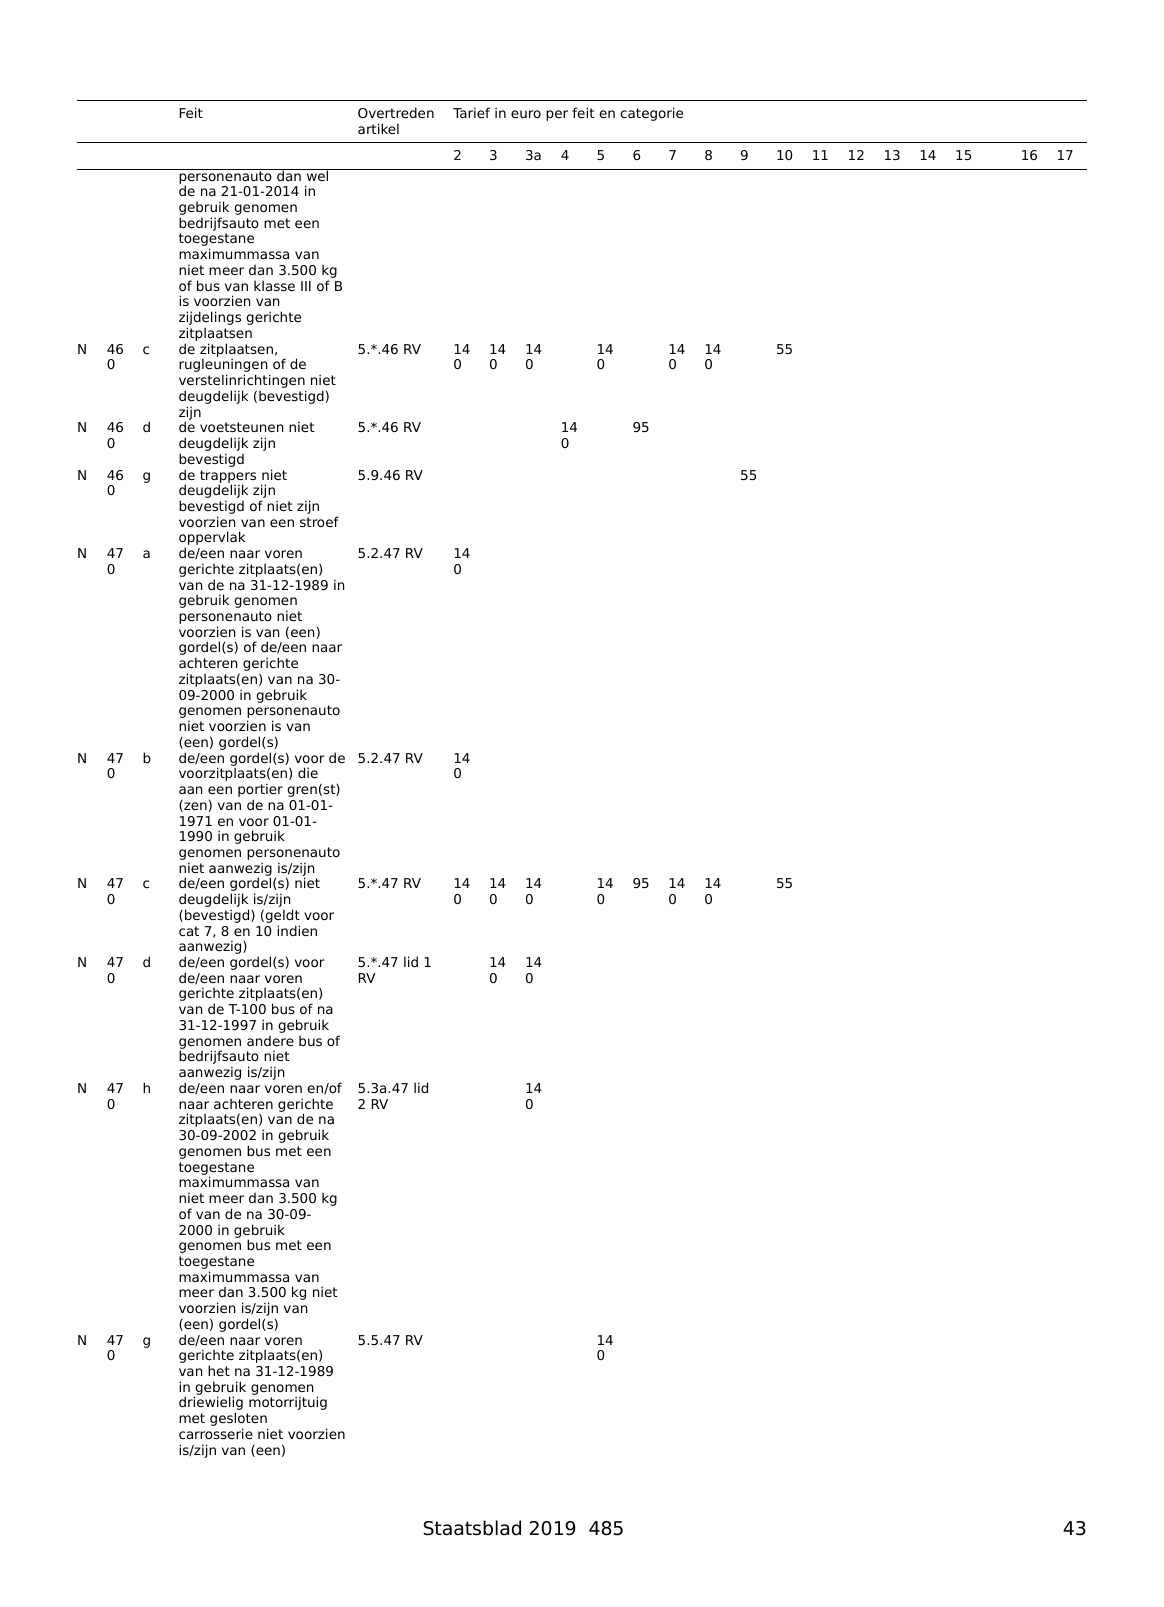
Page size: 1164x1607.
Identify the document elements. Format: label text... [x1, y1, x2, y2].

table_cell [1051, 170, 1087, 341]
table_cell [734, 1333, 770, 1458]
table_cell [555, 1333, 591, 1458]
table_cell 8 [698, 143, 734, 168]
table_cell 140 [519, 1081, 555, 1332]
table_cell [662, 420, 698, 467]
table_cell [734, 341, 770, 420]
table_cell [734, 1081, 770, 1332]
table_cell [519, 546, 555, 750]
table_cell c [136, 876, 172, 955]
table_cell 140 [662, 341, 698, 420]
table_cell 10 [770, 143, 806, 168]
table_cell [841, 1081, 877, 1332]
table_cell [519, 420, 555, 467]
table_cell [913, 341, 949, 420]
table_cell [1015, 876, 1051, 955]
table_cell [555, 546, 591, 750]
table_cell [626, 955, 662, 1081]
table_cell de/een gordel(s) niet deugdelijk is/zijn (bevestigd) (geldt voor cat 7, 8 en 10 indien aanwezig) [172, 876, 352, 955]
table_cell [913, 750, 949, 876]
table_cell [806, 1081, 841, 1332]
table_cell [519, 1333, 555, 1458]
table_cell 470 [101, 546, 136, 750]
table_cell 470 [101, 1333, 136, 1458]
table_cell [483, 1333, 519, 1458]
table_cell 13 [877, 143, 913, 168]
table_cell 17 [1051, 143, 1087, 168]
table_cell de/een gordel(s) voor de/een naar voren gerichte zitplaats(en) van de T-100 bus of na 31-12-1997 in gebruik genomen andere bus of bedrijfsauto niet aanwezig is/zijn [172, 955, 352, 1081]
table_cell 140 [591, 341, 626, 420]
table_cell [877, 876, 913, 955]
table_cell g [136, 1333, 172, 1458]
table_cell [877, 341, 913, 420]
table_cell de/een naar voren en/of naar achteren gerichte zitplaats(en) van de na 30-09-2002 in gebruik genomen bus met een toegestane maximummassa van niet meer dan 3.500 kg of van de na 30-09-2000 in gebruik genomen bus met een toegestane maximummassa van meer dan 3.500 kg niet voorzien is/zijn van (een) gordel(s) [172, 1081, 352, 1332]
table_cell [698, 170, 734, 341]
table_cell [949, 546, 1015, 750]
table_cell [555, 467, 591, 546]
table_cell d [136, 420, 172, 467]
table_cell [841, 955, 877, 1081]
table_cell [770, 170, 806, 341]
table_cell N [77, 1081, 101, 1332]
table_cell [877, 750, 913, 876]
table_cell d [136, 955, 172, 1081]
table_cell personenauto dan wel de na 21-01-2014 in gebruik genomen bedrijfsauto met een toegestane maximummassa van niet meer dan 3.500 kg of bus van klasse III of B is voorzien van zijdelings gerichte zitplaatsen [172, 170, 352, 341]
table_cell N [77, 546, 101, 750]
table_cell [77, 143, 101, 168]
table_cell [770, 1333, 806, 1458]
table_cell [806, 750, 841, 876]
table_cell N [77, 955, 101, 1081]
table_cell [734, 955, 770, 1081]
table_cell 5.5.47 RV [352, 1333, 447, 1458]
table_cell [1051, 546, 1087, 750]
table_cell [555, 170, 591, 341]
table_cell [626, 546, 662, 750]
table_cell [841, 876, 877, 955]
table_cell 7 [662, 143, 698, 168]
table_cell [734, 876, 770, 955]
table_cell [626, 467, 662, 546]
table_cell [1015, 1333, 1051, 1458]
table_cell 9 [734, 143, 770, 168]
table_cell [136, 143, 172, 168]
table_cell [877, 546, 913, 750]
table_cell [806, 955, 841, 1081]
table_cell [591, 467, 626, 546]
table_cell [101, 170, 136, 341]
table_cell [352, 143, 447, 168]
table_cell [913, 467, 949, 546]
table_cell [591, 1081, 626, 1332]
table_cell [1051, 750, 1087, 876]
table_cell [591, 955, 626, 1081]
table_cell [626, 750, 662, 876]
table_cell [447, 1333, 483, 1458]
table_cell [734, 750, 770, 876]
table_cell [77, 170, 101, 341]
table_cell [519, 750, 555, 876]
table_cell 470 [101, 955, 136, 1081]
table_cell [662, 546, 698, 750]
table_cell [1051, 420, 1087, 467]
table_cell [1015, 955, 1051, 1081]
table_cell [841, 420, 877, 467]
table_cell [1051, 341, 1087, 420]
table_cell 460 [101, 420, 136, 467]
table_cell [841, 750, 877, 876]
table_cell 470 [101, 750, 136, 876]
table_cell [806, 467, 841, 546]
table_cell 5 [591, 143, 626, 168]
table_cell 95 [626, 876, 662, 955]
table_cell [949, 1333, 1015, 1458]
table_cell [1051, 955, 1087, 1081]
table_cell [698, 467, 734, 546]
table_cell [841, 341, 877, 420]
table_cell 3a [519, 143, 555, 168]
table_cell 5.2.47 RV [352, 750, 447, 876]
table_header [136, 101, 172, 142]
table_cell [1015, 546, 1051, 750]
table_cell [136, 170, 172, 341]
table_cell 140 [447, 546, 483, 750]
table_cell [770, 420, 806, 467]
table_cell [877, 170, 913, 341]
table_cell [483, 467, 519, 546]
table_header [101, 101, 136, 142]
table_cell 5.*.47 lid 1 RV [352, 955, 447, 1081]
table_cell [913, 420, 949, 467]
table_cell 470 [101, 876, 136, 955]
table_cell [662, 467, 698, 546]
table_cell [555, 750, 591, 876]
table_cell [1015, 341, 1051, 420]
table_cell [913, 170, 949, 341]
table_cell [483, 750, 519, 876]
table_cell N [77, 341, 101, 420]
table_cell [1051, 1081, 1087, 1332]
table_cell [806, 546, 841, 750]
table_cell 470 [101, 1081, 136, 1332]
table_cell [447, 955, 483, 1081]
table_cell [626, 1333, 662, 1458]
table_cell [447, 1081, 483, 1332]
table_cell [698, 955, 734, 1081]
table_cell [949, 420, 1015, 467]
table_cell [1015, 420, 1051, 467]
table_cell [877, 467, 913, 546]
table_cell [591, 420, 626, 467]
table_cell [519, 170, 555, 341]
table_cell [662, 1081, 698, 1332]
table_cell [770, 1081, 806, 1332]
table_cell N [77, 750, 101, 876]
table_cell [519, 467, 555, 546]
table_cell [447, 420, 483, 467]
table_cell [806, 876, 841, 955]
table_cell [949, 170, 1015, 341]
table_cell [877, 955, 913, 1081]
table_header Overtreden artikel [352, 101, 447, 142]
table_cell [806, 1333, 841, 1458]
table_cell N [77, 467, 101, 546]
table_cell de/een gordel(s) voor de voorzitplaats(en) die aan een portier gren(st)(zen) van de na 01-01-1971 en voor 01-01-1990 in gebruik genomen personenauto niet aanwezig is/zijn [172, 750, 352, 876]
table_cell [483, 546, 519, 750]
table_cell 140 [447, 750, 483, 876]
table_cell 140 [519, 341, 555, 420]
table_cell 5.2.47 RV [352, 546, 447, 750]
table_cell [101, 143, 136, 168]
table_cell [877, 1333, 913, 1458]
table_cell [734, 420, 770, 467]
table_header [77, 101, 101, 142]
table_cell 140 [555, 420, 591, 467]
table_cell 140 [447, 876, 483, 955]
table_cell de/een naar voren gerichte zitplaats(en) van het na 31-12-1989 in gebruik genomen driewielig motorrijtuig met gesloten carrosserie niet voorzien is/zijn van (een) [172, 1333, 352, 1458]
table_cell [913, 1333, 949, 1458]
table_cell [662, 1333, 698, 1458]
table_cell b [136, 750, 172, 876]
table_cell [1051, 1333, 1087, 1458]
table_cell de zitplaatsen, rugleuningen of de verstelinrichtingen niet deugdelijk (bevestigd) zijn [172, 341, 352, 420]
table_cell 11 [806, 143, 841, 168]
table_cell [841, 170, 877, 341]
table_cell [662, 955, 698, 1081]
table_header Feit [172, 101, 352, 142]
table_cell [555, 341, 591, 420]
table_cell [949, 955, 1015, 1081]
table_cell [949, 1081, 1015, 1332]
table_cell 5.9.46 RV [352, 467, 447, 546]
table_cell N [77, 420, 101, 467]
table_cell [734, 546, 770, 750]
table_cell [770, 546, 806, 750]
table_cell [1015, 1081, 1051, 1332]
table_cell [662, 170, 698, 341]
table_cell N [77, 876, 101, 955]
table_cell 140 [698, 341, 734, 420]
table_cell 2 [447, 143, 483, 168]
table_cell [1015, 467, 1051, 546]
table_cell 5.*.46 RV [352, 341, 447, 420]
table_cell [698, 750, 734, 876]
table_cell [626, 1081, 662, 1332]
table_cell [447, 170, 483, 341]
table_cell [172, 143, 352, 168]
table_cell 140 [591, 876, 626, 955]
table_cell 460 [101, 341, 136, 420]
table_cell [483, 420, 519, 467]
table_cell 95 [626, 420, 662, 467]
table_cell [1015, 170, 1051, 341]
table_cell 140 [483, 341, 519, 420]
table_cell [555, 876, 591, 955]
table_cell 14 [913, 143, 949, 168]
table_cell de trappers niet deugdelijk zijn bevestigd of niet zijn voorzien van een stroef oppervlak [172, 467, 352, 546]
table_cell 55 [770, 341, 806, 420]
table_cell 5.3a.47 lid 2 RV [352, 1081, 447, 1332]
table_cell [949, 467, 1015, 546]
table_cell 140 [662, 876, 698, 955]
table_cell [555, 1081, 591, 1332]
table_cell 3 [483, 143, 519, 168]
table_cell [770, 467, 806, 546]
table_cell [913, 546, 949, 750]
table_cell [483, 1081, 519, 1332]
table_cell 12 [841, 143, 877, 168]
table_cell de/een naar voren gerichte zitplaats(en) van de na 31-12-1989 in gebruik genomen personenauto niet voorzien is van (een) gordel(s) of de/een naar achteren gerichte zitplaats(en) van na 30-09-2000 in gebruik genomen personenauto niet voorzien is van (een) gordel(s) [172, 546, 352, 750]
table_cell [698, 420, 734, 467]
table_cell a [136, 546, 172, 750]
table_cell [591, 170, 626, 341]
table_cell [591, 546, 626, 750]
table_cell c [136, 341, 172, 420]
table_cell [698, 1333, 734, 1458]
table_cell de voetsteunen niet deugdelijk zijn bevestigd [172, 420, 352, 467]
table_cell [913, 876, 949, 955]
table_cell 16 [1015, 143, 1051, 168]
table_cell [447, 467, 483, 546]
table_cell 55 [734, 467, 770, 546]
table_cell [770, 955, 806, 1081]
table_cell 140 [519, 955, 555, 1081]
table_cell [806, 420, 841, 467]
table_cell [698, 1081, 734, 1332]
table_cell [662, 750, 698, 876]
table_cell 15 [949, 143, 1015, 168]
table_cell [626, 341, 662, 420]
table_cell g [136, 467, 172, 546]
table_cell [352, 170, 447, 341]
table_cell [841, 467, 877, 546]
table_cell [949, 341, 1015, 420]
table_cell [698, 546, 734, 750]
table_cell 140 [519, 876, 555, 955]
table_cell [483, 170, 519, 341]
table_cell N [77, 1333, 101, 1458]
table_cell [877, 420, 913, 467]
table_cell 5.*.47 RV [352, 876, 447, 955]
table_cell 4 [555, 143, 591, 168]
table_cell [806, 170, 841, 341]
table_cell h [136, 1081, 172, 1332]
table_cell 460 [101, 467, 136, 546]
table_cell 5.*.46 RV [352, 420, 447, 467]
table_cell 140 [483, 955, 519, 1081]
table_cell 6 [626, 143, 662, 168]
table_cell [806, 341, 841, 420]
table_cell 55 [770, 876, 806, 955]
table_cell [555, 955, 591, 1081]
table_cell [770, 750, 806, 876]
table_cell [591, 750, 626, 876]
table_cell 140 [483, 876, 519, 955]
table_cell [841, 1333, 877, 1458]
table_cell 140 [591, 1333, 626, 1458]
table_cell [913, 1081, 949, 1332]
table_cell 140 [698, 876, 734, 955]
table_cell [913, 955, 949, 1081]
table_cell [734, 170, 770, 341]
table_cell [1051, 876, 1087, 955]
table_cell [1015, 750, 1051, 876]
table_cell [841, 546, 877, 750]
table_cell [949, 876, 1015, 955]
table_header Tarief in euro per feit en categorie [447, 101, 1087, 142]
table_cell [1051, 467, 1087, 546]
table_cell [626, 170, 662, 341]
table_cell 140 [447, 341, 483, 420]
table_cell [949, 750, 1015, 876]
table_cell [877, 1081, 913, 1332]
